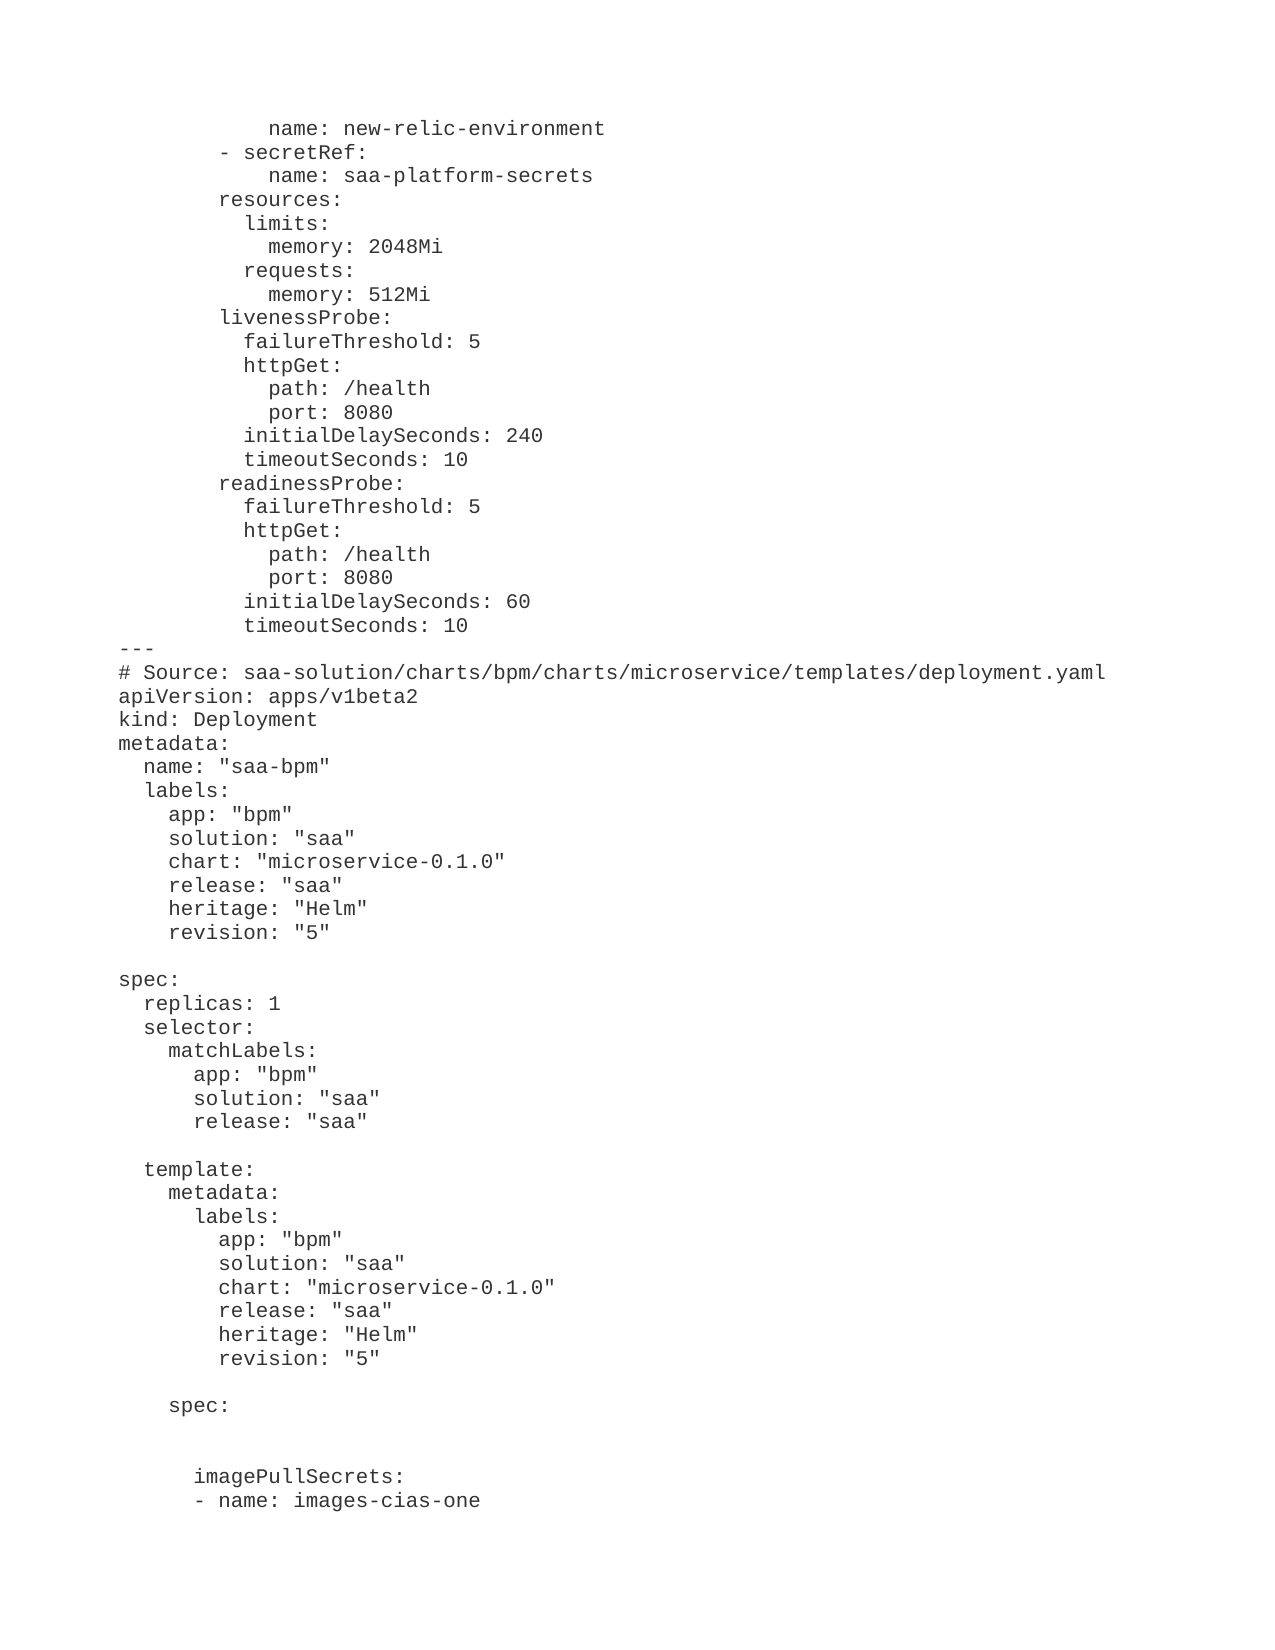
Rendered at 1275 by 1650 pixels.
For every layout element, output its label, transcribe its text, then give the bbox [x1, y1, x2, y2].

text solution: "saa" [118, 827, 1157, 851]
text replicas: 1 [118, 993, 1157, 1017]
text path: /health [118, 378, 1157, 402]
text failureThreshold: 5 [118, 496, 1157, 520]
text - secretRef: [118, 142, 1157, 165]
text selector: [118, 1017, 1157, 1040]
text imagePullSecrets: [118, 1466, 1157, 1489]
text name: saa-platform-secrets [118, 165, 1157, 189]
text labels: [118, 1206, 1157, 1229]
text --- [118, 638, 1157, 662]
text matchLabels: [118, 1040, 1157, 1064]
text kind: Deployment [118, 709, 1157, 733]
text failureThreshold: 5 [118, 331, 1157, 354]
text app: "bpm" [118, 1229, 1157, 1253]
text port: 8080 [118, 567, 1157, 591]
text labels: [118, 780, 1157, 804]
text spec: [118, 969, 1157, 993]
text path: /health [118, 544, 1157, 567]
text memory: 512Mi [118, 284, 1157, 307]
text solution: "saa" [118, 1088, 1157, 1111]
text revision: "5" [118, 922, 1157, 946]
text heritage: "Helm" [118, 898, 1157, 922]
text # Source: saa-solution/charts/bpm/charts/microservice/templates/deployment.yaml [118, 662, 1157, 686]
text apiVersion: apps/v1beta2 [118, 686, 1157, 709]
text timeoutSeconds: 10 [118, 615, 1157, 638]
text httpGet: [118, 354, 1157, 378]
text release: "saa" [118, 1300, 1157, 1324]
text requests: [118, 260, 1157, 284]
text solution: "saa" [118, 1253, 1157, 1277]
text name: new-relic-environment [118, 118, 1157, 142]
text metadata: [118, 733, 1157, 757]
text initialDelaySeconds: 60 [118, 591, 1157, 615]
text spec: [118, 1395, 1157, 1419]
text template: [118, 1158, 1157, 1182]
text memory: 2048Mi [118, 236, 1157, 260]
text initialDelaySeconds: 240 [118, 426, 1157, 449]
text name: "saa-bpm" [118, 757, 1157, 780]
text release: "saa" [118, 1111, 1157, 1135]
text - name: images-cias-one [118, 1489, 1157, 1513]
text app: "bpm" [118, 1064, 1157, 1088]
text heritage: "Helm" [118, 1324, 1157, 1348]
text port: 8080 [118, 402, 1157, 426]
text chart: "microservice-0.1.0" [118, 851, 1157, 875]
text resources: [118, 189, 1157, 213]
text chart: "microservice-0.1.0" [118, 1277, 1157, 1300]
text release: "saa" [118, 875, 1157, 898]
text app: "bpm" [118, 804, 1157, 827]
text limits: [118, 213, 1157, 236]
text metadata: [118, 1182, 1157, 1206]
text httpGet: [118, 520, 1157, 544]
text revision: "5" [118, 1348, 1157, 1371]
text livenessProbe: [118, 307, 1157, 331]
text readinessProbe: [118, 473, 1157, 496]
text timeoutSeconds: 10 [118, 449, 1157, 473]
